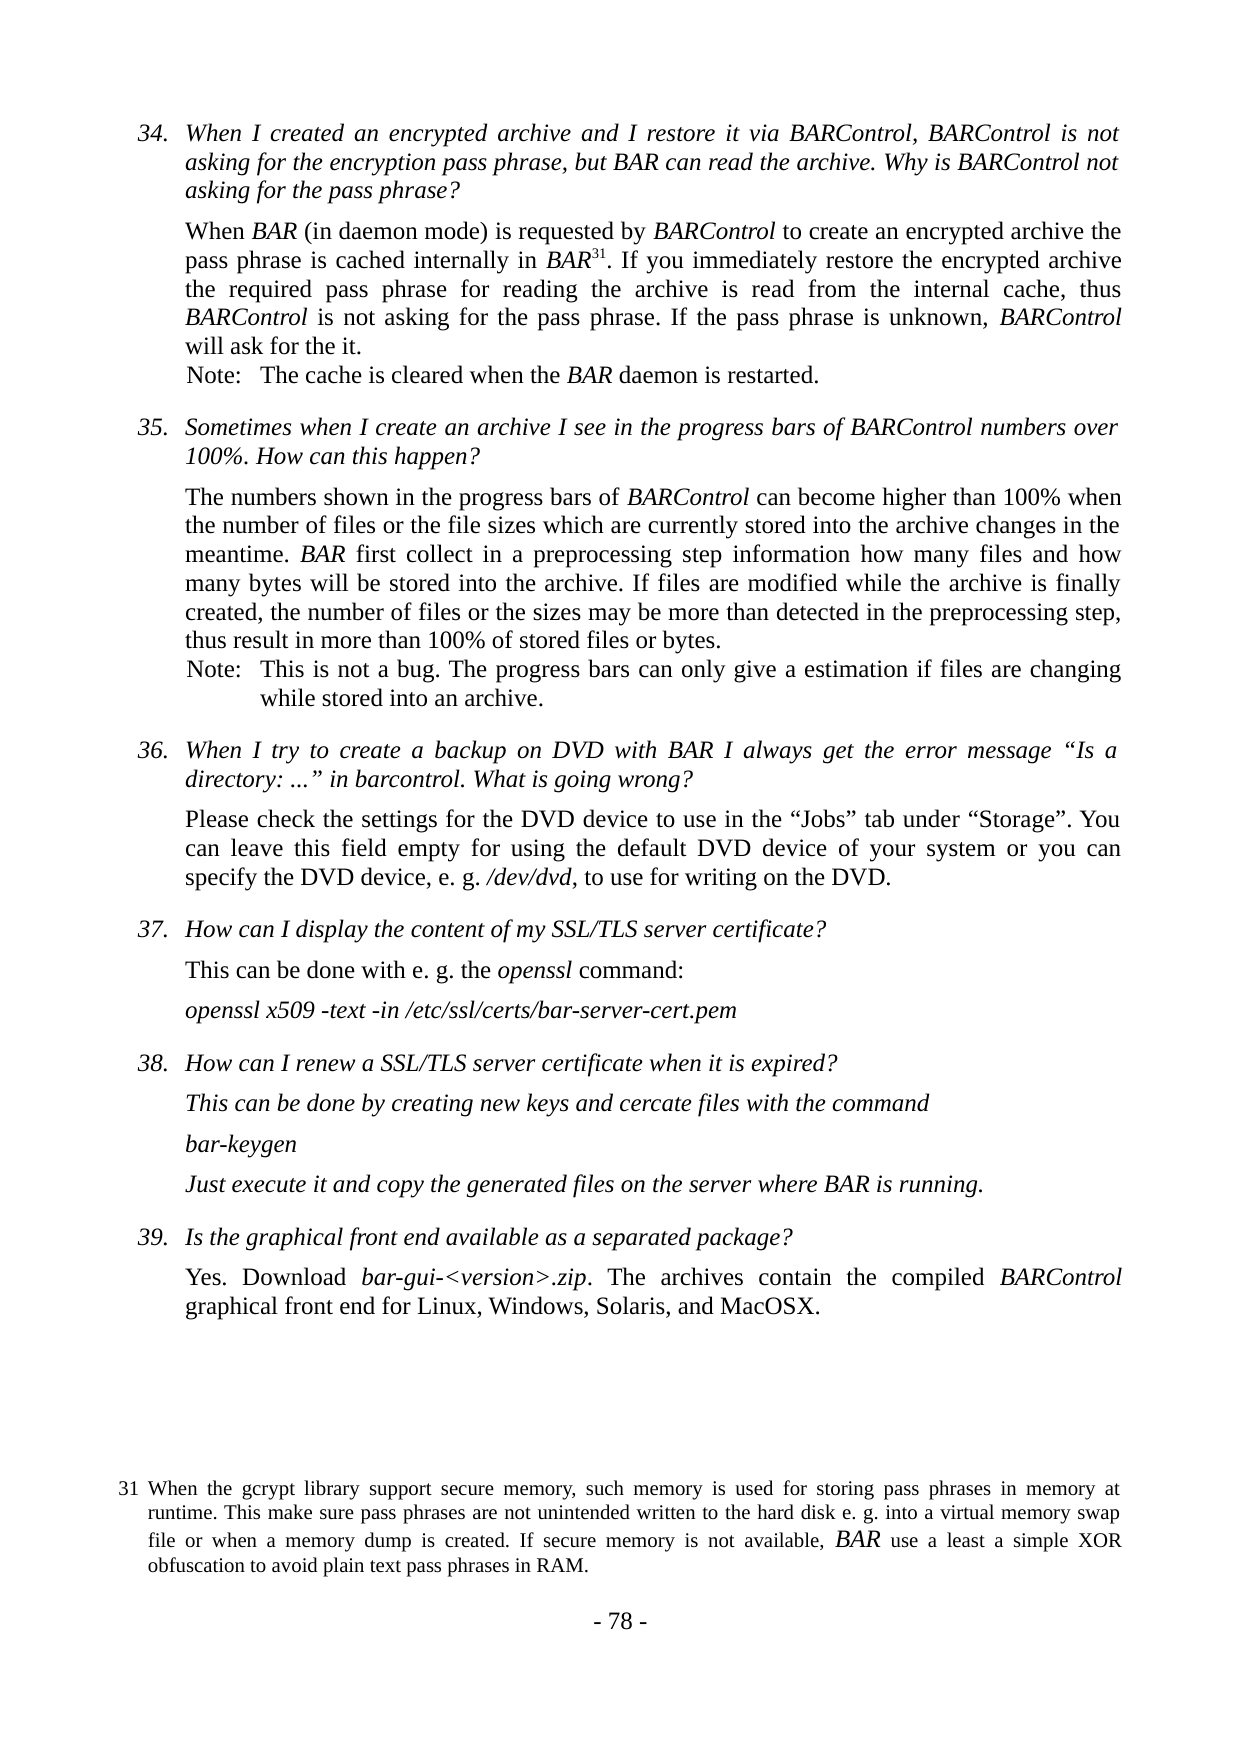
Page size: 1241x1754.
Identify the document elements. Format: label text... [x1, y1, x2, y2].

list When I created an encrypted archive and I restore it via BARControl, BARControl is not asking for the encryption pass phrase, but BAR can read the archive. Why is BARControl not asking for the pass phrase? [138, 118, 1122, 204]
list When I try to create a backup on DVD with BAR I always get the error message “Is a directory: ...” in barcontrol. What is going wrong? [138, 735, 1122, 793]
text Note: The cache is cleared when the BAR daemon is restarted. [186, 360, 1122, 389]
text Just execute it and copy the generated files on the server where BAR is running. [185, 1169, 1122, 1198]
list Sometimes when I create an archive I see in the progress bars of BARControl numbers over 100%. How can this happen? [138, 412, 1122, 470]
text openssl x509 -text -in /etc/ssl/certs/bar-server-cert.pem [185, 995, 1122, 1024]
list How can I renew a SSL/TLS server certificate when it is expired? [138, 1048, 1122, 1077]
text bar-keygen [185, 1129, 1122, 1158]
text When the gcrypt library support secure memory, such memory is used for storing pass phrases in memory at runtime. This make sure pass phrases are not unintended written to the hard disk e. g. into a virtual memory swap file or when a memory dump is created. If secure memory is not available, BAR use a least a simple XOR obfuscation to avoid plain text pass phrases in RAM. [118, 1476, 1122, 1577]
text Please check the settings for the DVD device to use in the “Jobs” tab under “Storage”. You can leave this field empty for using the default DVD device of your system or you can specify the DVD device, e. g. /dev/dvd, to use for writing on the DVD. [185, 804, 1122, 891]
text Yes. Download bar-gui-<version>.zip. The archives contain the compiled BARControl graphical front end for Linux, Windows, Solaris, and MacOSX. [185, 1262, 1122, 1320]
list Is the graphical front end available as a separated package? [138, 1222, 1122, 1251]
text The numbers shown in the progress bars of BARControl can become higher than 100% when the number of files or the file sizes which are currently stored into the archive changes in the meantime. BAR first collect in a preprocessing step information how many files and how many bytes will be stored into the archive. If files are modified while the archive is finally created, the number of files or the sizes may be more than detected in the preprocessing step, thus result in more than 100% of stored files or bytes. [185, 482, 1122, 654]
text This can be done by creating new keys and cercate files with the command [185, 1088, 1122, 1117]
text When BAR (in daemon mode) is requested by BARControl to create an encrypted archive the pass phrase is cached internally in BAR. If you immediately restore the encrypted archive the required pass phrase for reading the archive is read from the internal cache, thus BARControl is not asking for the pass phrase. If the pass phrase is unknown, BARControl will ask for the it. [185, 216, 1122, 360]
text This can be done with e. g. the openssl command: [185, 955, 1122, 984]
text Note: This is not a bug. The progress bars can only give a estimation if files are changing while stored into an archive. [186, 654, 1122, 712]
list How can I display the content of my SSL/TLS server certificate? [138, 914, 1122, 943]
